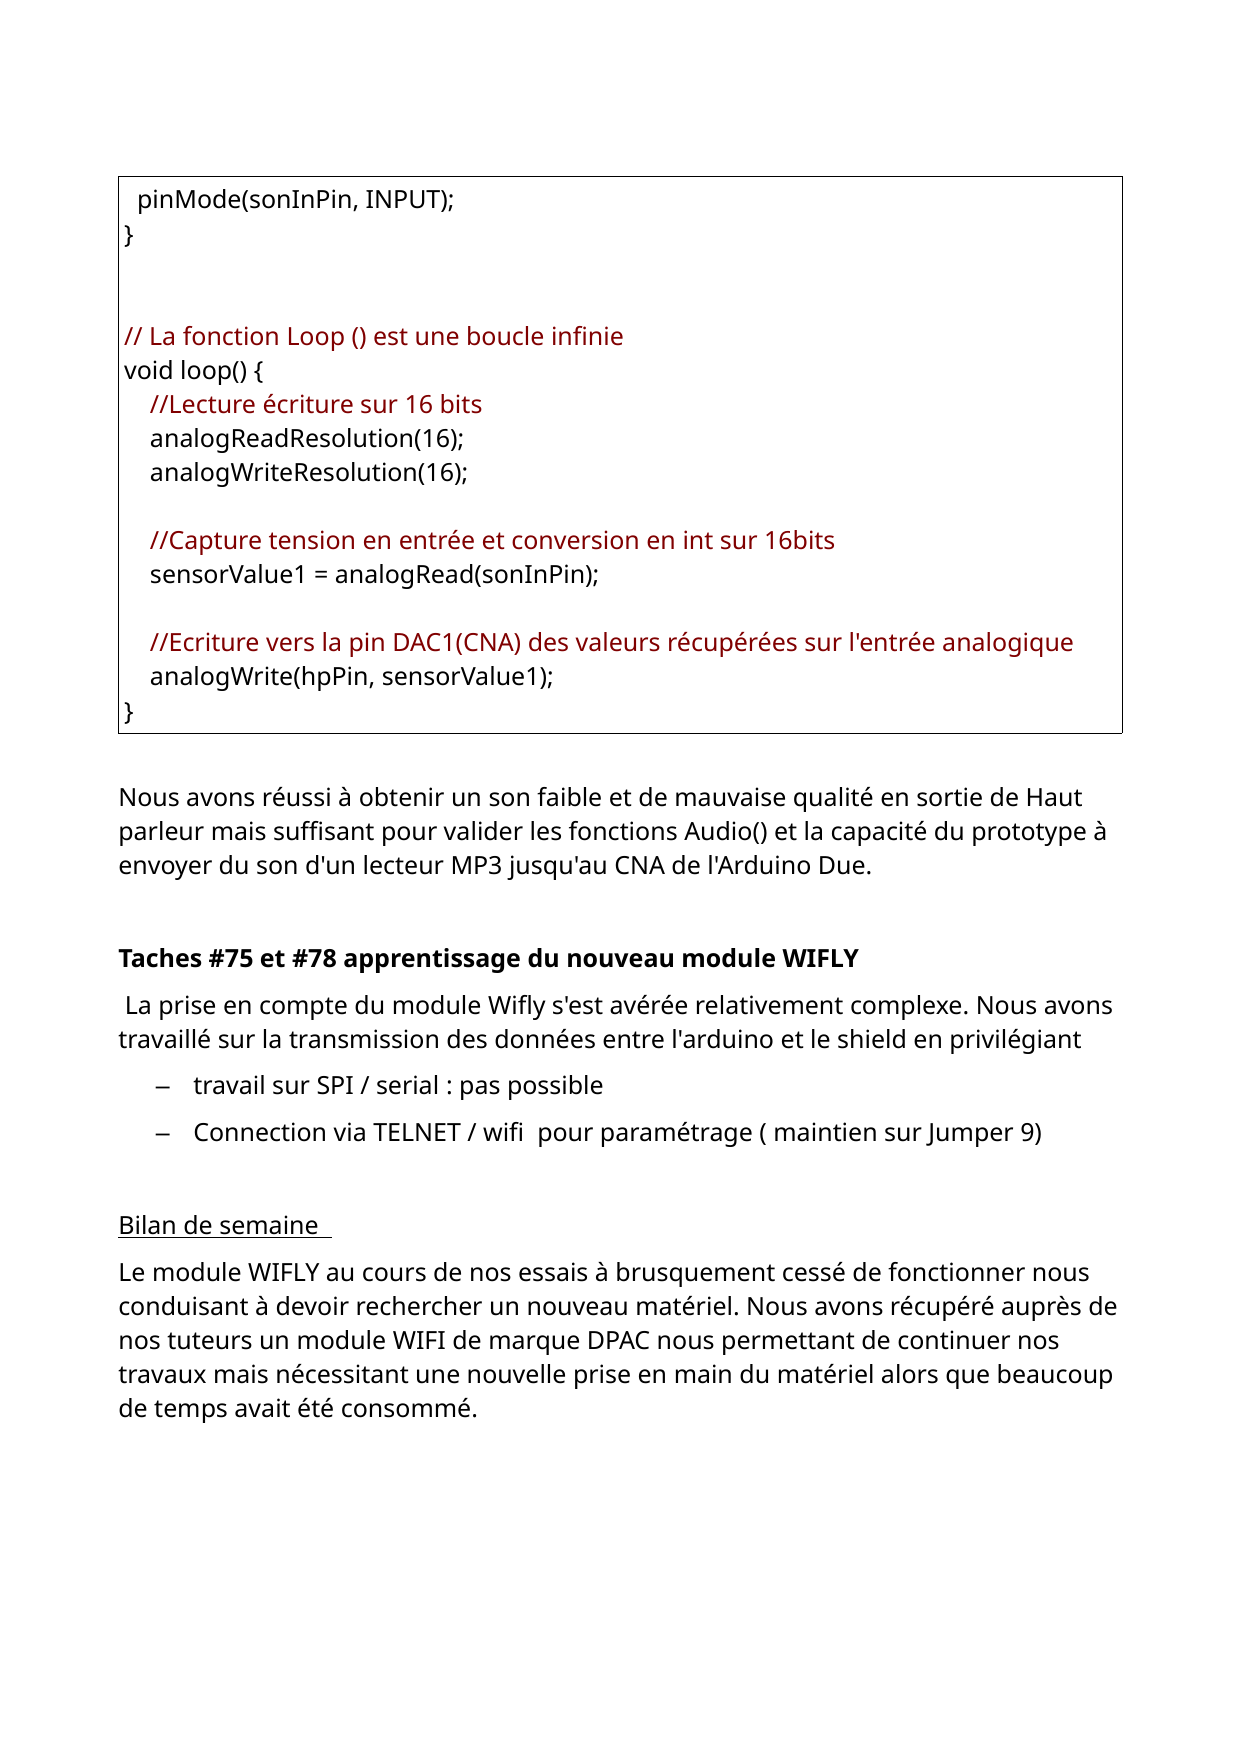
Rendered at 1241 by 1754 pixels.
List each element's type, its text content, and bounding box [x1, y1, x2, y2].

text La prise en compte du module Wifly s'est avérée relativement complexe. Nous avons travaillé sur la transmission des données entre l'arduino et le shield en privilégiant [118, 987, 1122, 1056]
list Connection via TELNET / wifi pour paramétrage ( maintien sur Jumper 9) [156, 1114, 1122, 1149]
list travail sur SPI / serial : pas possible [156, 1068, 1122, 1102]
text Le module WIFLY au cours de nos essais à brusquement cessé de fonctionner nous conduisant à devoir rechercher un nouveau matériel. Nous avons récupéré auprès de nos tuteurs un module WIFI de marque DPAC nous permettant de continuer nos travaux mais nécessitant une nouvelle prise en main du matériel alors que beaucoup de temps avait été consommé. [118, 1254, 1122, 1424]
table_header pinMode(sonInPin, INPUT); } // La fonction Loop () est une boucle infinie void loop() { //Lecture écriture sur 16 bits analogReadResolution(16); analogWriteResolution(16); //Capture tension en entrée et conversion en int sur 16bits sensorValue1 = analogRead(sonInPin); //Ecriture vers la pin DAC1(CNA) des valeurs récupérées sur l'entrée analogique analogWrite(hpPin, sensorValue1); } [119, 177, 1122, 733]
text Taches #75 et #78 apprentissage du nouveau module WIFLY [118, 941, 1122, 975]
text Bilan de semaine [118, 1208, 1122, 1242]
text Nous avons réussi à obtenir un son faible et de mauvaise qualité en sortie de Haut parleur mais suffisant pour valider les fonctions Audio() et la capacité du prototype à envoyer du son d'un lecteur MP3 jusqu'au CNA de l'Arduino Due. [118, 779, 1122, 882]
